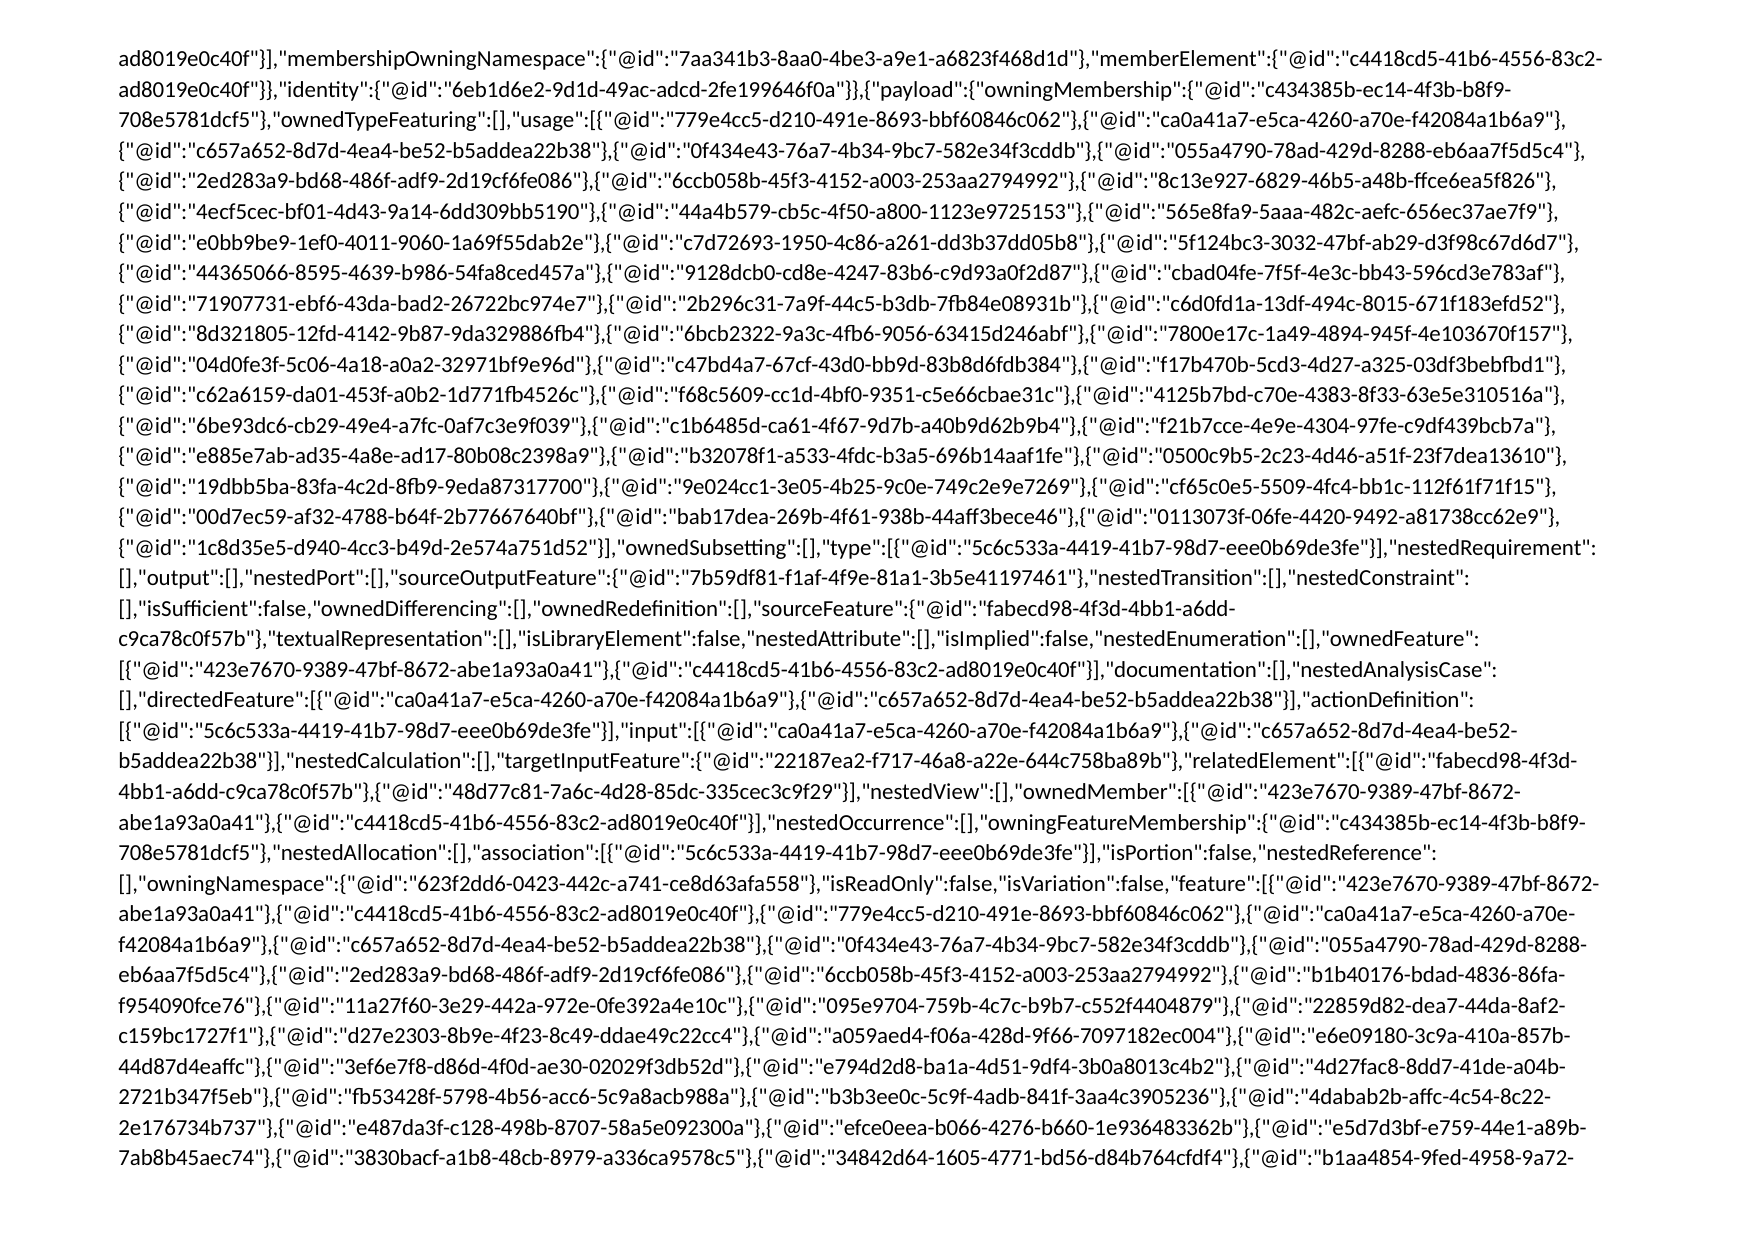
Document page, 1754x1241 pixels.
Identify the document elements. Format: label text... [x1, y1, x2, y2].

text ad8019e0c40f"}],"membershipOwningNamespace":{"@id":"7aa341b3-8aa0-4be3-a9e1-a6823f468d1d"},"memberElement":{"@id":"c4418cd5-41b6-4556-83c2-ad8019e0c40f"}},"identity":{"@id":"6eb1d6e2-9d1d-49ac-adcd-2fe199646f0a"}},{"payload":{"owningMembership":{"@id":"c434385b-ec14-4f3b-b8f9-708e5781dcf5"},"ownedTypeFeaturing":[],"usage":[{"@id":"779e4cc5-d210-491e-8693-bbf60846c062"},{"@id":"ca0a41a7-e5ca-4260-a70e-f42084a1b6a9"},{"@id":"c657a652-8d7d-4ea4-be52-b5addea22b38"},{"@id":"0f434e43-76a7-4b34-9bc7-582e34f3cddb"},{"@id":"055a4790-78ad-429d-8288-eb6aa7f5d5c4"},{"@id":"2ed283a9-bd68-486f-adf9-2d19cf6fe086"},{"@id":"6ccb058b-45f3-4152-a003-253aa2794992"},{"@id":"8c13e927-6829-46b5-a48b-ffce6ea5f826"},{"@id":"4ecf5cec-bf01-4d43-9a14-6dd309bb5190"},{"@id":"44a4b579-cb5c-4f50-a800-1123e9725153"},{"@id":"565e8fa9-5aaa-482c-aefc-656ec37ae7f9"},{"@id":"e0bb9be9-1ef0-4011-9060-1a69f55dab2e"},{"@id":"c7d72693-1950-4c86-a261-dd3b37dd05b8"},{"@id":"5f124bc3-3032-47bf-ab29-d3f98c67d6d7"},{"@id":"44365066-8595-4639-b986-54fa8ced457a"},{"@id":"9128dcb0-cd8e-4247-83b6-c9d93a0f2d87"},{"@id":"cbad04fe-7f5f-4e3c-bb43-596cd3e783af"},{"@id":"71907731-ebf6-43da-bad2-26722bc974e7"},{"@id":"2b296c31-7a9f-44c5-b3db-7fb84e08931b"},{"@id":"c6d0fd1a-13df-494c-8015-671f183efd52"},{"@id":"8d321805-12fd-4142-9b87-9da329886fb4"},{"@id":"6bcb2322-9a3c-4fb6-9056-63415d246abf"},{"@id":"7800e17c-1a49-4894-945f-4e103670f157"},{"@id":"04d0fe3f-5c06-4a18-a0a2-32971bf9e96d"},{"@id":"c47bd4a7-67cf-43d0-bb9d-83b8d6fdb384"},{"@id":"f17b470b-5cd3-4d27-a325-03df3bebfbd1"},{"@id":"c62a6159-da01-453f-a0b2-1d771fb4526c"},{"@id":"f68c5609-cc1d-4bf0-9351-c5e66cbae31c"},{"@id":"4125b7bd-c70e-4383-8f33-63e5e310516a"},{"@id":"6be93dc6-cb29-49e4-a7fc-0af7c3e9f039"},{"@id":"c1b6485d-ca61-4f67-9d7b-a40b9d62b9b4"},{"@id":"f21b7cce-4e9e-4304-97fe-c9df439bcb7a"},{"@id":"e885e7ab-ad35-4a8e-ad17-80b08c2398a9"},{"@id":"b32078f1-a533-4fdc-b3a5-696b14aaf1fe"},{"@id":"0500c9b5-2c23-4d46-a51f-23f7dea13610"},{"@id":"19dbb5ba-83fa-4c2d-8fb9-9eda87317700"},{"@id":"9e024cc1-3e05-4b25-9c0e-749c2e9e7269"},{"@id":"cf65c0e5-5509-4fc4-bb1c-112f61f71f15"},{"@id":"00d7ec59-af32-4788-b64f-2b77667640bf"},{"@id":"bab17dea-269b-4f61-938b-44aff3bece46"},{"@id":"0113073f-06fe-4420-9492-a81738cc62e9"},{"@id":"1c8d35e5-d940-4cc3-b49d-2e574a751d52"}],"ownedSubsetting":[],"type":[{"@id":"5c6c533a-4419-41b7-98d7-eee0b69de3fe"}],"nestedRequirement":[],"output":[],"nestedPort":[],"sourceOutputFeature":{"@id":"7b59df81-f1af-4f9e-81a1-3b5e41197461"},"nestedTransition":[],"nestedConstraint":[],"isSufficient":false,"ownedDifferencing":[],"ownedRedefinition":[],"sourceFeature":{"@id":"fabecd98-4f3d-4bb1-a6dd-c9ca78c0f57b"},"textualRepresentation":[],"isLibraryElement":false,"nestedAttribute":[],"isImplied":false,"nestedEnumeration":[],"ownedFeature":[{"@id":"423e7670-9389-47bf-8672-abe1a93a0a41"},{"@id":"c4418cd5-41b6-4556-83c2-ad8019e0c40f"}],"documentation":[],"nestedAnalysisCase":[],"directedFeature":[{"@id":"ca0a41a7-e5ca-4260-a70e-f42084a1b6a9"},{"@id":"c657a652-8d7d-4ea4-be52-b5addea22b38"}],"actionDefinition":[{"@id":"5c6c533a-4419-41b7-98d7-eee0b69de3fe"}],"input":[{"@id":"ca0a41a7-e5ca-4260-a70e-f42084a1b6a9"},{"@id":"c657a652-8d7d-4ea4-be52-b5addea22b38"}],"nestedCalculation":[],"targetInputFeature":{"@id":"22187ea2-f717-46a8-a22e-644c758ba89b"},"relatedElement":[{"@id":"fabecd98-4f3d-4bb1-a6dd-c9ca78c0f57b"},{"@id":"48d77c81-7a6c-4d28-85dc-335cec3c9f29"}],"nestedView":[],"ownedMember":[{"@id":"423e7670-9389-47bf-8672-abe1a93a0a41"},{"@id":"c4418cd5-41b6-4556-83c2-ad8019e0c40f"}],"nestedOccurrence":[],"owningFeatureMembership":{"@id":"c434385b-ec14-4f3b-b8f9-708e5781dcf5"},"nestedAllocation":[],"association":[{"@id":"5c6c533a-4419-41b7-98d7-eee0b69de3fe"}],"isPortion":false,"nestedReference":[],"owningNamespace":{"@id":"623f2dd6-0423-442c-a741-ce8d63afa558"},"isReadOnly":false,"isVariation":false,"feature":[{"@id":"423e7670-9389-47bf-8672-abe1a93a0a41"},{"@id":"c4418cd5-41b6-4556-83c2-ad8019e0c40f"},{"@id":"779e4cc5-d210-491e-8693-bbf60846c062"},{"@id":"ca0a41a7-e5ca-4260-a70e-f42084a1b6a9"},{"@id":"c657a652-8d7d-4ea4-be52-b5addea22b38"},{"@id":"0f434e43-76a7-4b34-9bc7-582e34f3cddb"},{"@id":"055a4790-78ad-429d-8288-eb6aa7f5d5c4"},{"@id":"2ed283a9-bd68-486f-adf9-2d19cf6fe086"},{"@id":"6ccb058b-45f3-4152-a003-253aa2794992"},{"@id":"b1b40176-bdad-4836-86fa-f954090fce76"},{"@id":"11a27f60-3e29-442a-972e-0fe392a4e10c"},{"@id":"095e9704-759b-4c7c-b9b7-c552f4404879"},{"@id":"22859d82-dea7-44da-8af2-c159bc1727f1"},{"@id":"d27e2303-8b9e-4f23-8c49-ddae49c22cc4"},{"@id":"a059aed4-f06a-428d-9f66-7097182ec004"},{"@id":"e6e09180-3c9a-410a-857b-44d87d4eaffc"},{"@id":"3ef6e7f8-d86d-4f0d-ae30-02029f3db52d"},{"@id":"e794d2d8-ba1a-4d51-9df4-3b0a8013c4b2"},{"@id":"4d27fac8-8dd7-41de-a04b-2721b347f5eb"},{"@id":"fb53428f-5798-4b56-acc6-5c9a8acb988a"},{"@id":"b3b3ee0c-5c9f-4adb-841f-3aa4c3905236"},{"@id":"4dabab2b-affc-4c54-8c22-2e176734b737"},{"@id":"e487da3f-c128-498b-8707-58a5e092300a"},{"@id":"efce0eea-b066-4276-b660-1e936483362b"},{"@id":"e5d7d3bf-e759-44e1-a89b-7ab8b45aec74"},{"@id":"3830bacf-a1b8-48cb-8979-a336ca9578c5"},{"@id":"34842d64-1605-4771-bd56-d84b764cfdf4"},{"@id":"b1aa4854-9fed-4958-9a72- [118, 44, 1606, 1172]
